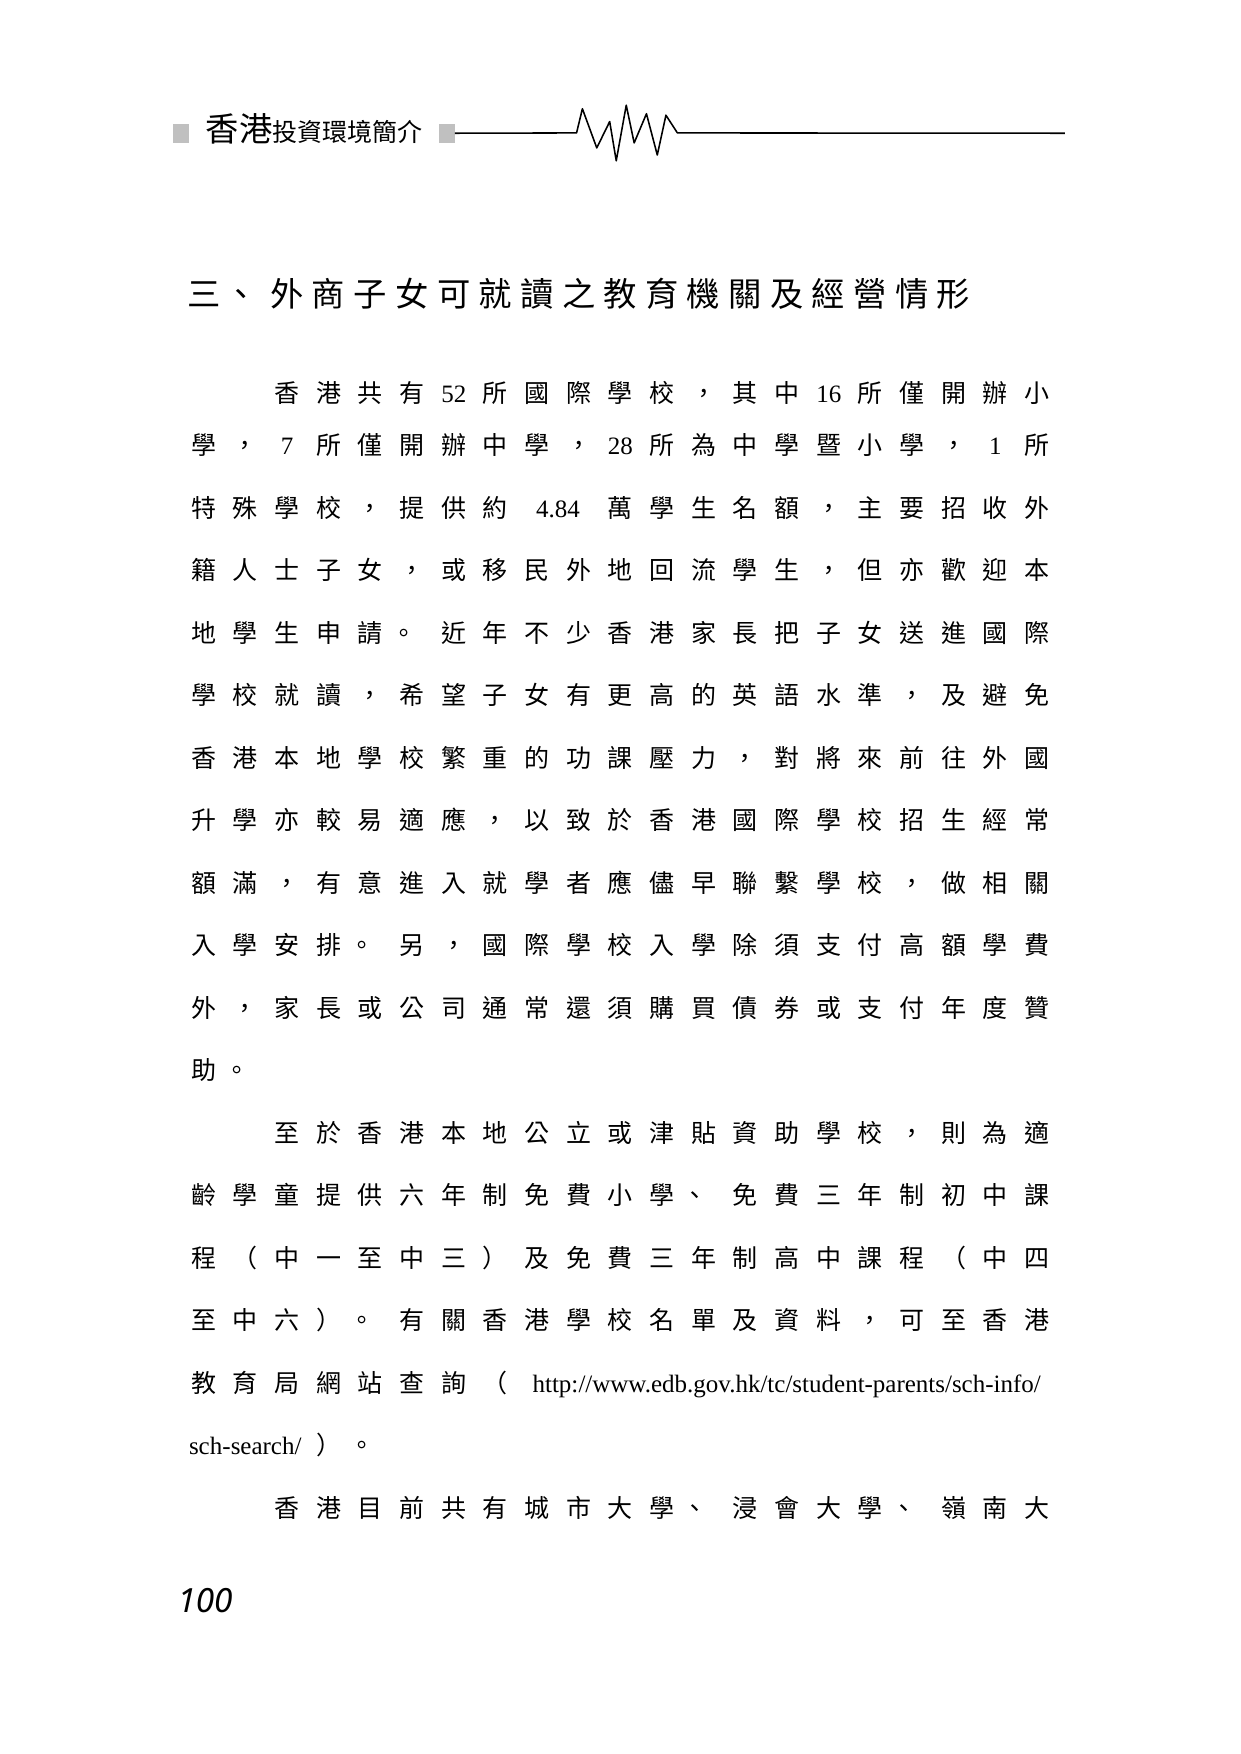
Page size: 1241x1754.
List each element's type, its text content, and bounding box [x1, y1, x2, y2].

text 至於香港本地公立或津貼資助學校，則為適齡學童提供六年制免費小學、免費三年制初中課程（中一至中三）及免費三年制高中課程（中四至中六）。有關香港學校名單及資料，可至香港教育局網站查詢（http://www.edb.gov.hk/tc/student-parents/sch-info/sch-search/）。 [183, 1089, 1058, 1464]
text 香港目前共有城市大學、浸會大學、嶺南大 [183, 1464, 1058, 1527]
text 香港共有52所國際學校，其中16所僅開辦小學，7所僅開辦中學，28所為中學暨小學，1所特殊學校，提供約4.84萬學生名額，主要招收外籍人士子女，或移民外地回流學生，但亦歡迎本地學生申請。近年不少香港家長把子女送進國際學校就讀，希望子女有更高的英語水準，及避免香港本地學校繁重的功課壓力，對將來前往外國升學亦較易適應，以致於香港國際學校招生經常額滿，有意進入就學者應儘早聯繫學校，做相關入學安排。另，國際學校入學除須支付高額學費外，家長或公司通常還須購買債券或支付年度贊助。 [183, 339, 1058, 1089]
text 三、外商子女可就讀之教育機關及經營情形 [183, 250, 1058, 313]
